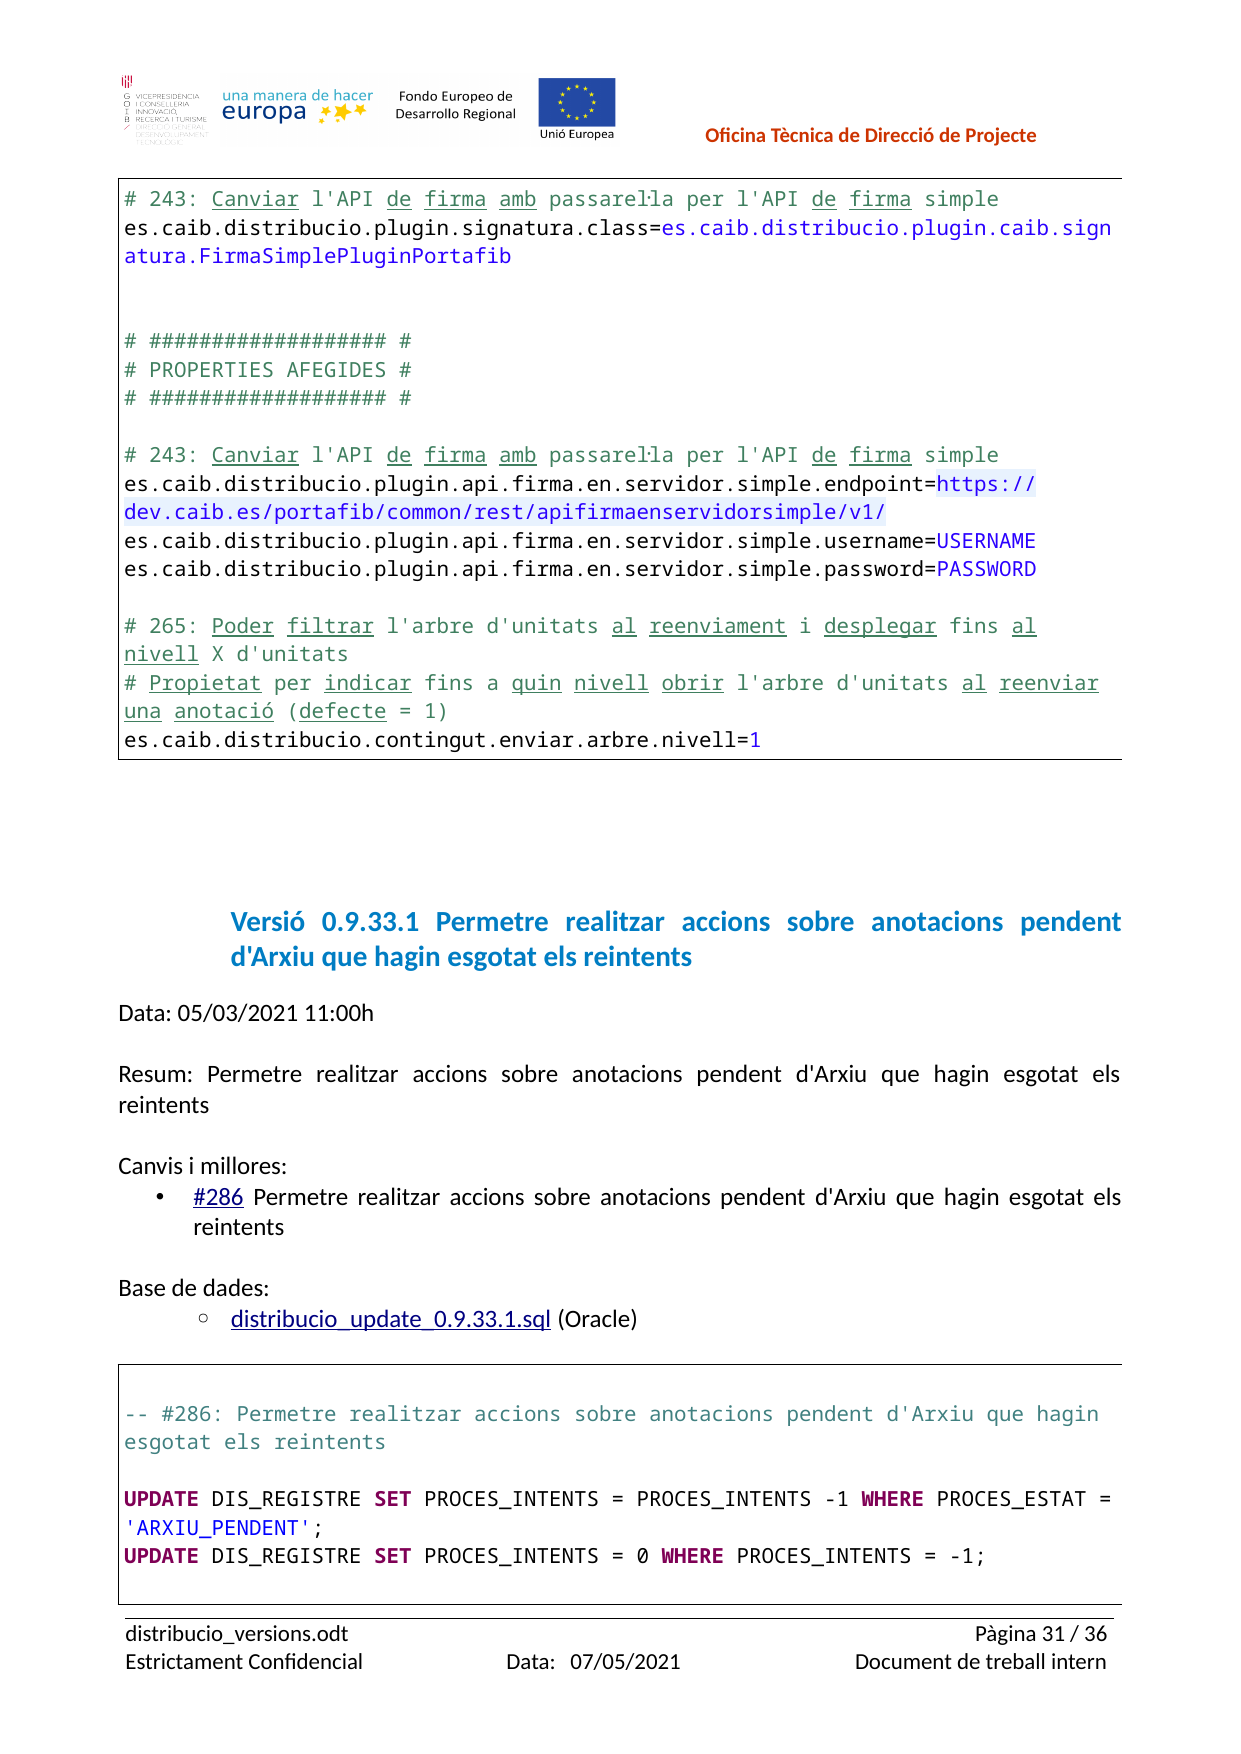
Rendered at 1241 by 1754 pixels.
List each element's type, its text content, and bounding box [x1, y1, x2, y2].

text Resum: Permetre realitzar accions sobre anotacions pendent d'Arxiu que hagin esgotat els reintents [118, 1059, 1122, 1120]
subtitle Versió 0.9.33.1 Permetre realitzar accions sobre anotacions pendent d'Arxiu que hagin esgotat els reintents [153, 903, 1122, 974]
list #286 Permetre realitzar accions sobre anotacions pendent d'Arxiu que hagin esgotat els reintents [156, 1181, 1122, 1242]
table_header -- #286: Permetre realitzar accions sobre anotacions pendent d'Arxiu que hagin esgotat els reintents UPDATE DIS_REGISTRE SET PROCES_INTENTS = PROCES_INTENTS -1 WHERE PROCES_ESTAT = 'ARXIU_PENDENT'; UPDATE DIS_REGISTRE SET PROCES_INTENTS = 0 WHERE PROCES_INTENTS = -1; [119, 1365, 1122, 1604]
picture [219, 73, 621, 147]
text Canvis i millores: [118, 1150, 1122, 1181]
table_header # 243: Canviar l'API de firma amb passarel·la per l'API de firma simple es.caib.distribucio.plugin.signatura.class=es.caib.distribucio.plugin.caib.signatura.FirmaSimplePluginPortafib # ################### # # PROPERTIES AFEGIDES # # ################### # # 243: Canviar l'API de firma amb passarel·la per l'API de firma simple es.caib.distribucio.plugin.api.firma.en.servidor.simple.endpoint=https://dev.caib.es/portafib/common/rest/apifirmaenservidorsimple/v1/ es.caib.distribucio.plugin.api.firma.en.servidor.simple.username=USERNAME es.caib.distribucio.plugin.api.firma.en.servidor.simple.password=PASSWORD # 265: Poder filtrar l'arbre d'unitats al reenviament i desplegar fins al nivell X d'unitats # Propietat per indicar fins a quin nivell obrir l'arbre d'unitats al reenviar una anotació (defecte = 1) es.caib.distribucio.contingut.enviar.arbre.nivell=1 [119, 179, 1122, 759]
picture [118, 73, 213, 147]
text Base de dades: [118, 1272, 1122, 1303]
text Data: 05/03/2021 11:00h [118, 998, 1122, 1028]
list distribucio_update_0.9.33.1.sql (Oracle) [193, 1303, 1122, 1333]
